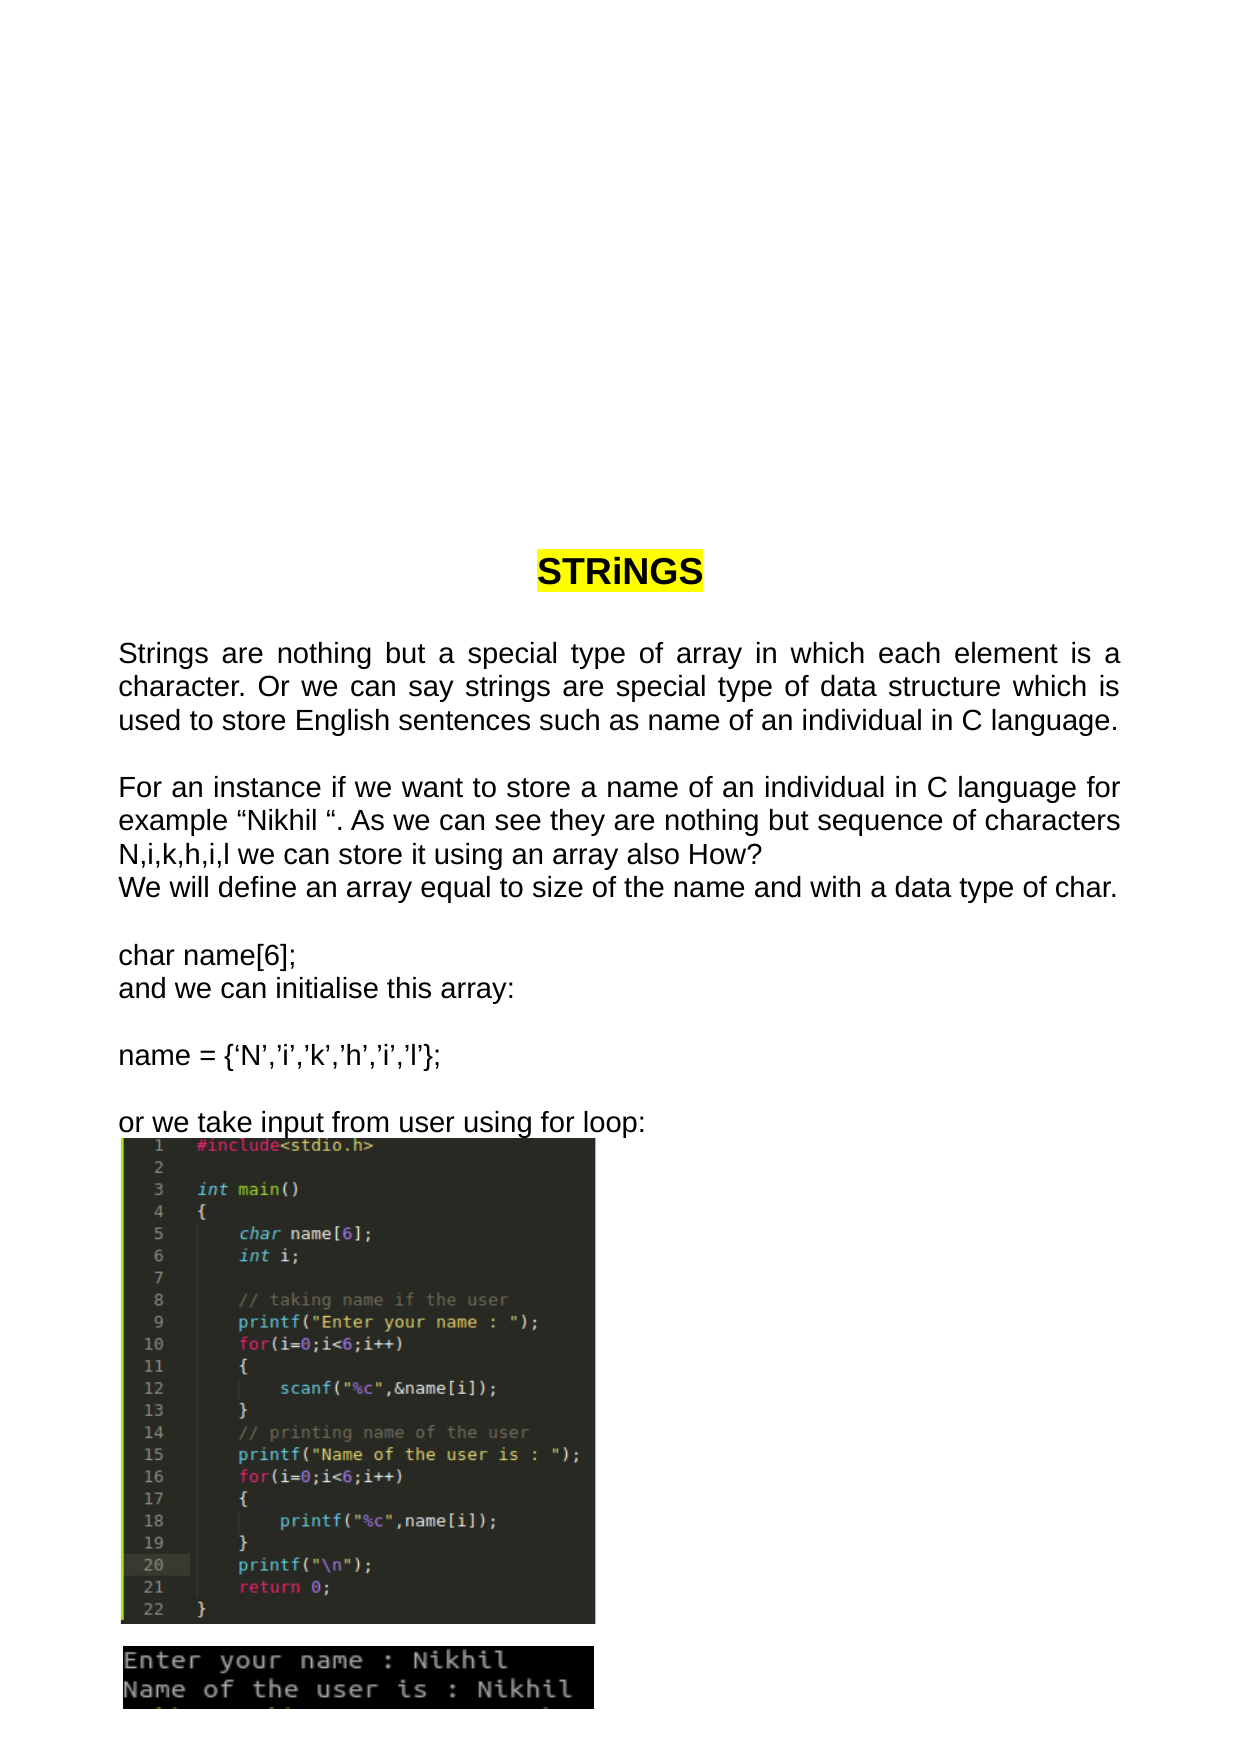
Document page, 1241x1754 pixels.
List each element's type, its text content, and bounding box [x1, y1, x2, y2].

text STRiNGS [118, 549, 1122, 592]
text char name[6]; [118, 937, 1122, 971]
text and we can initialise this array: [118, 971, 1122, 1004]
text Strings are nothing but a special type of array in which each element is a character. Or we can say strings are special type of data structure which is used to store English sentences such as name of an individual in C language. [118, 636, 1122, 736]
text We will define an array equal to size of the name and with a data type of char. [118, 870, 1122, 904]
text name = {‘N’,’i’,’k’,’h’,’i’,’l’}; [118, 1038, 1122, 1072]
text or we take input from user using for loop: [118, 1105, 1122, 1139]
text For an instance if we want to store a name of an individual in C language for example “Nikhil “. As we can see they are nothing but sequence of characters N,i,k,h,i,l we can store it using an array also How? [118, 770, 1122, 870]
